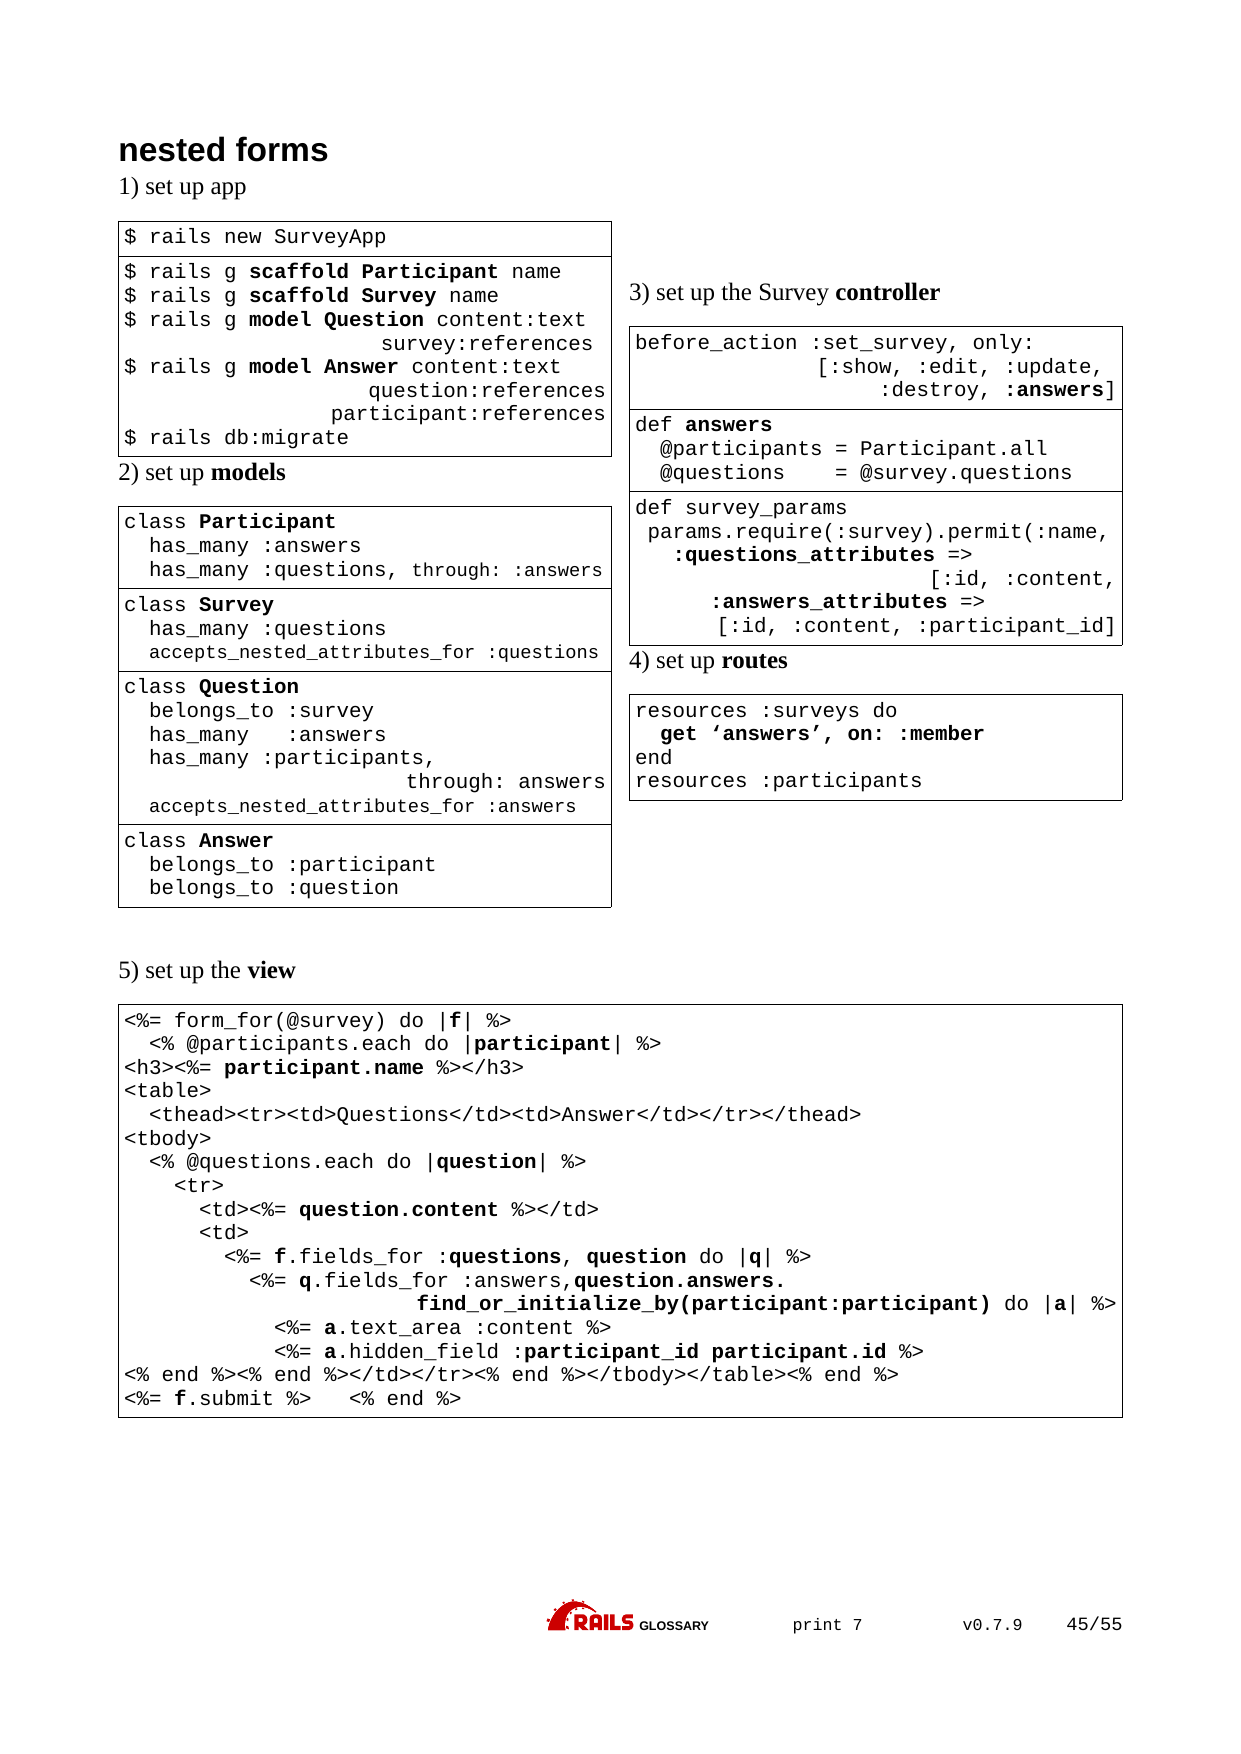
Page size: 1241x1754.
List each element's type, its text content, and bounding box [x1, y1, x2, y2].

text 2) set up models [118, 457, 611, 485]
table_header class Participant has_many :answers has_many :questions, through: :answers [119, 507, 611, 588]
table_cell class Question belongs_to :survey has_many :answers has_many :participants, through: answers accepts_nested_attributes_for :answers [119, 672, 611, 824]
text 3) set up the Survey controller [629, 277, 1122, 306]
text 1) set up app [118, 171, 611, 200]
table_cell class Survey has_many :questions accepts_nested_attributes_for :questions [119, 589, 611, 671]
table_cell $ rails g scaffold Participant name $ rails g scaffold Survey name $ rails g model Question content:text survey:references $ rails g model Answer content:text question:references participant:references $ rails db:migrate [119, 257, 611, 456]
table_header <%= form_for(@survey) do |f| %> <% @participants.each do |participant| %> <h3><%= participant.name %></h3> <table> <thead><tr><td>Questions</td><td>Answer</td></tr></thead> <tbody> <% @questions.each do |question| %> <tr> <td><%= question.content %></td> <td> <%= f.fields_for :questions, question do |q| %> <%= q.fields_for :answers,question.answers. find_or_initialize_by(participant:participant) do |a| %> <%= a.text_area :content %> <%= a.hidden_field :participant_id participant.id %> <% end %><% end %></td></tr><% end %></tbody></table><% end %> <%= f.submit %> <% end %> [119, 1005, 1122, 1417]
subtitle nested forms [118, 130, 611, 168]
table_cell def answers @participants = Participant.all @questions = @survey.questions [630, 410, 1122, 491]
table_cell class Answer belongs_to :participant belongs_to :question [119, 825, 611, 907]
text 5) set up the view [118, 955, 1122, 983]
table_header resources :surveys do get ‘answers’, on: :member end resources :participants [630, 695, 1122, 800]
table_header before_action :set_survey, only: [:show, :edit, :update, :destroy, :answers] [630, 327, 1122, 409]
table_cell def survey_params params.require(:survey).permit(:name, :questions_attributes => [:id, :content, :answers_attributes => [:id, :content, :participant_id] [630, 492, 1122, 644]
table_header $ rails new SurveyApp [119, 222, 611, 256]
text 4) set up routes [629, 646, 1122, 673]
